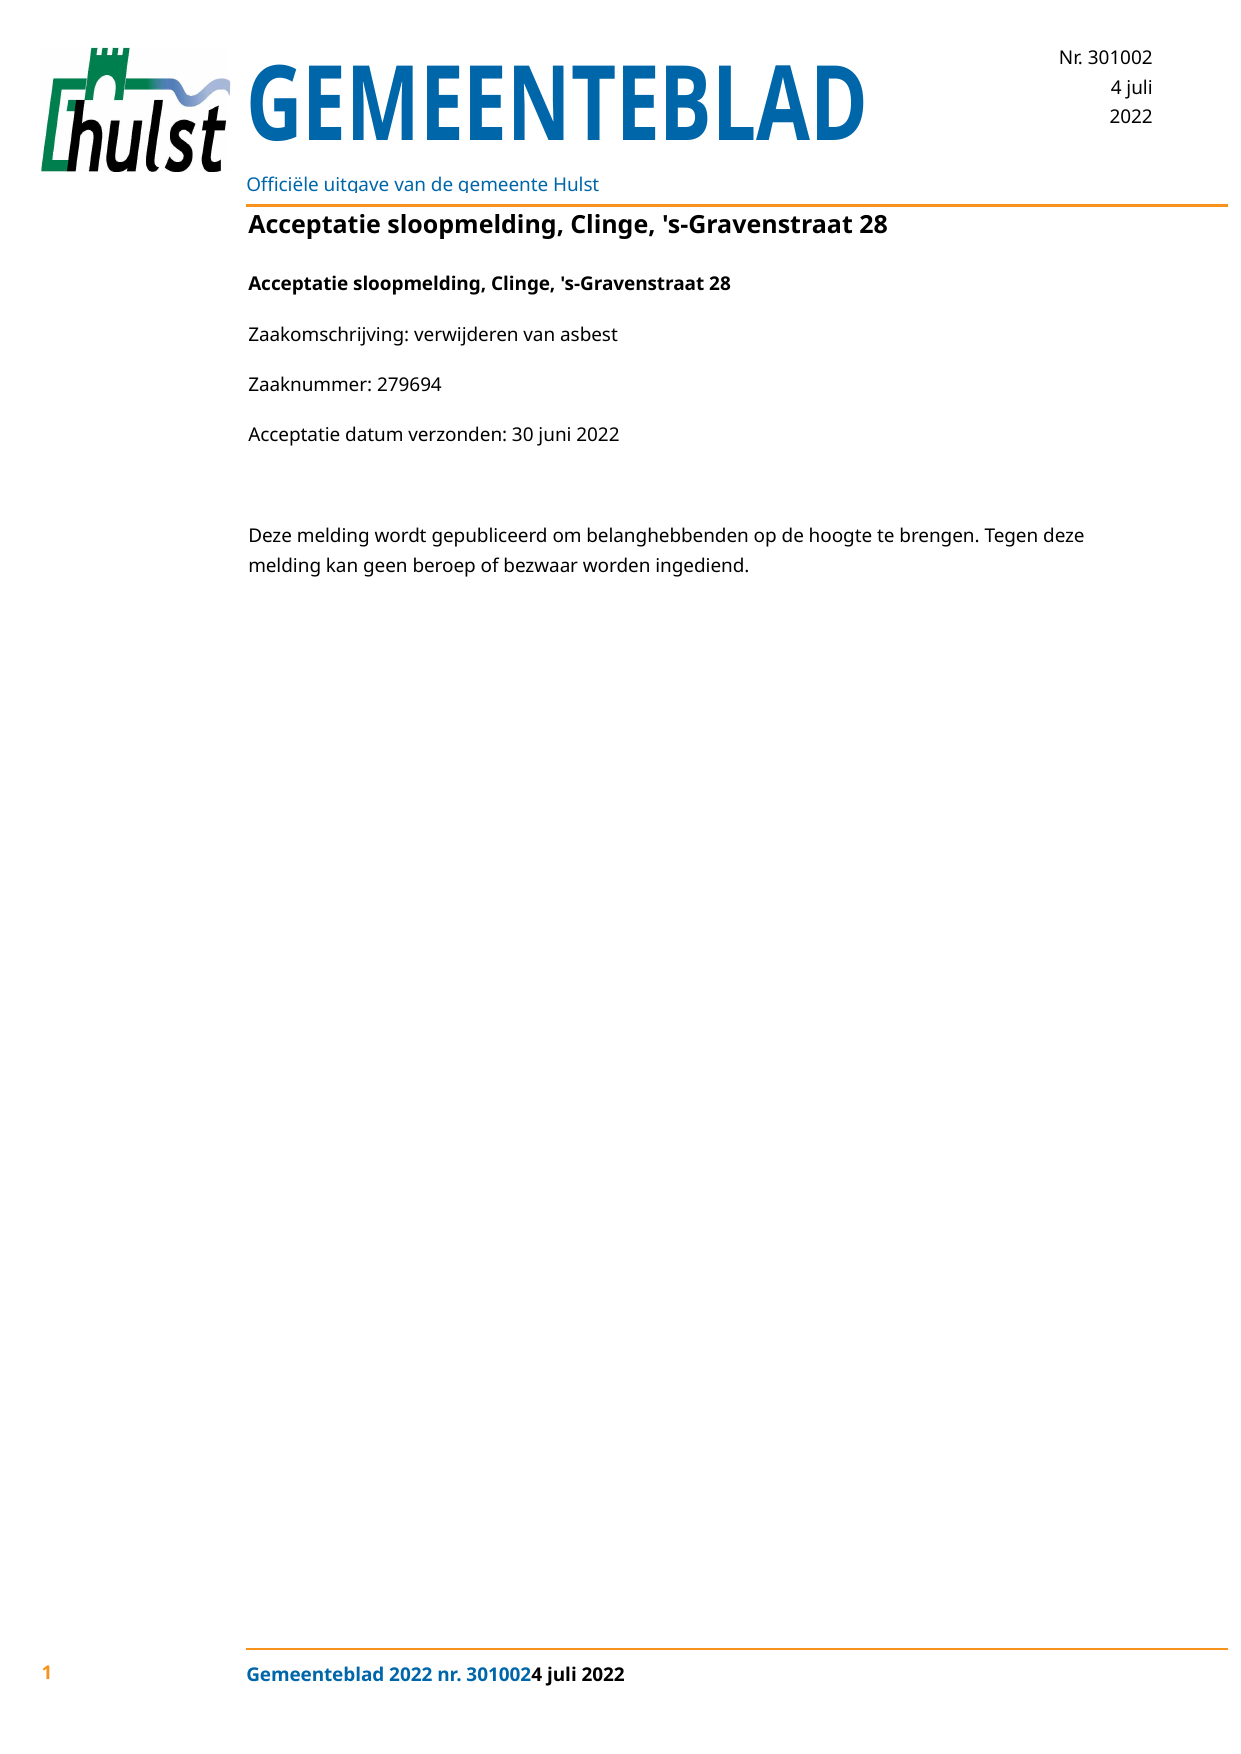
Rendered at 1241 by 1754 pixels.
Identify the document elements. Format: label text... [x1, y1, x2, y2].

text Acceptatie sloopmelding, Clinge, 's-Gravenstraat 28 [248, 270, 1152, 296]
text Zaaknummer: 279694 [248, 371, 1152, 397]
text Zaakomschrijving: verwijderen van asbest [248, 321, 1152, 346]
text Acceptatie datum verzonden: 30 juni 2022 [248, 422, 1152, 447]
picture [41, 47, 231, 172]
text Acceptatie sloopmelding, Clinge, 's-Gravenstraat 28 [248, 207, 1152, 241]
text Deze melding wordt gepubliceerd om belanghebbenden op de hoogte te brengen. Tegen deze melding kan geen beroep of bezwaar worden ingediend. [248, 522, 1152, 578]
